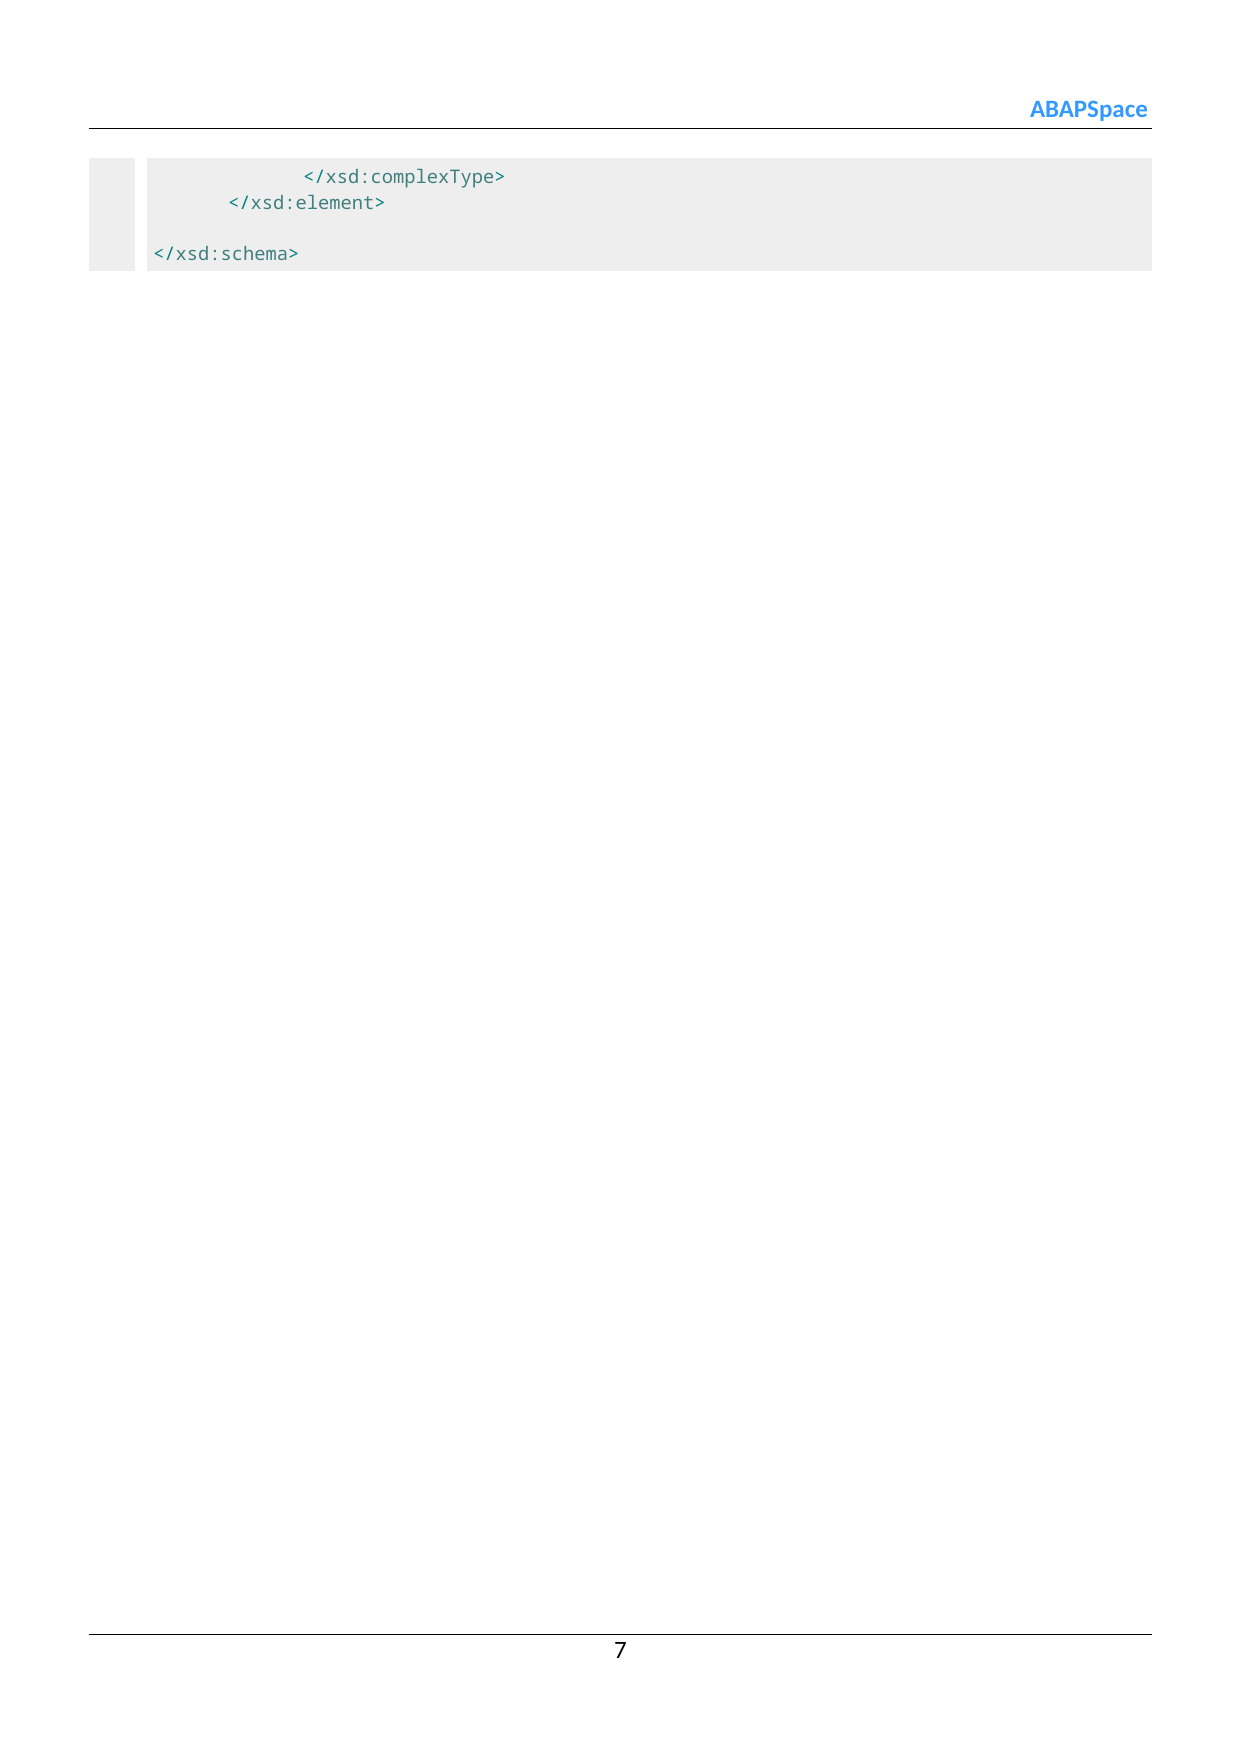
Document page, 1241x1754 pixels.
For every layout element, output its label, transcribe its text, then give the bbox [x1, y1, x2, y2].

table_header [135, 158, 147, 271]
table_header [89, 158, 135, 271]
table_header </xsd:complexType> </xsd:element> </xsd:schema> [147, 158, 1152, 271]
